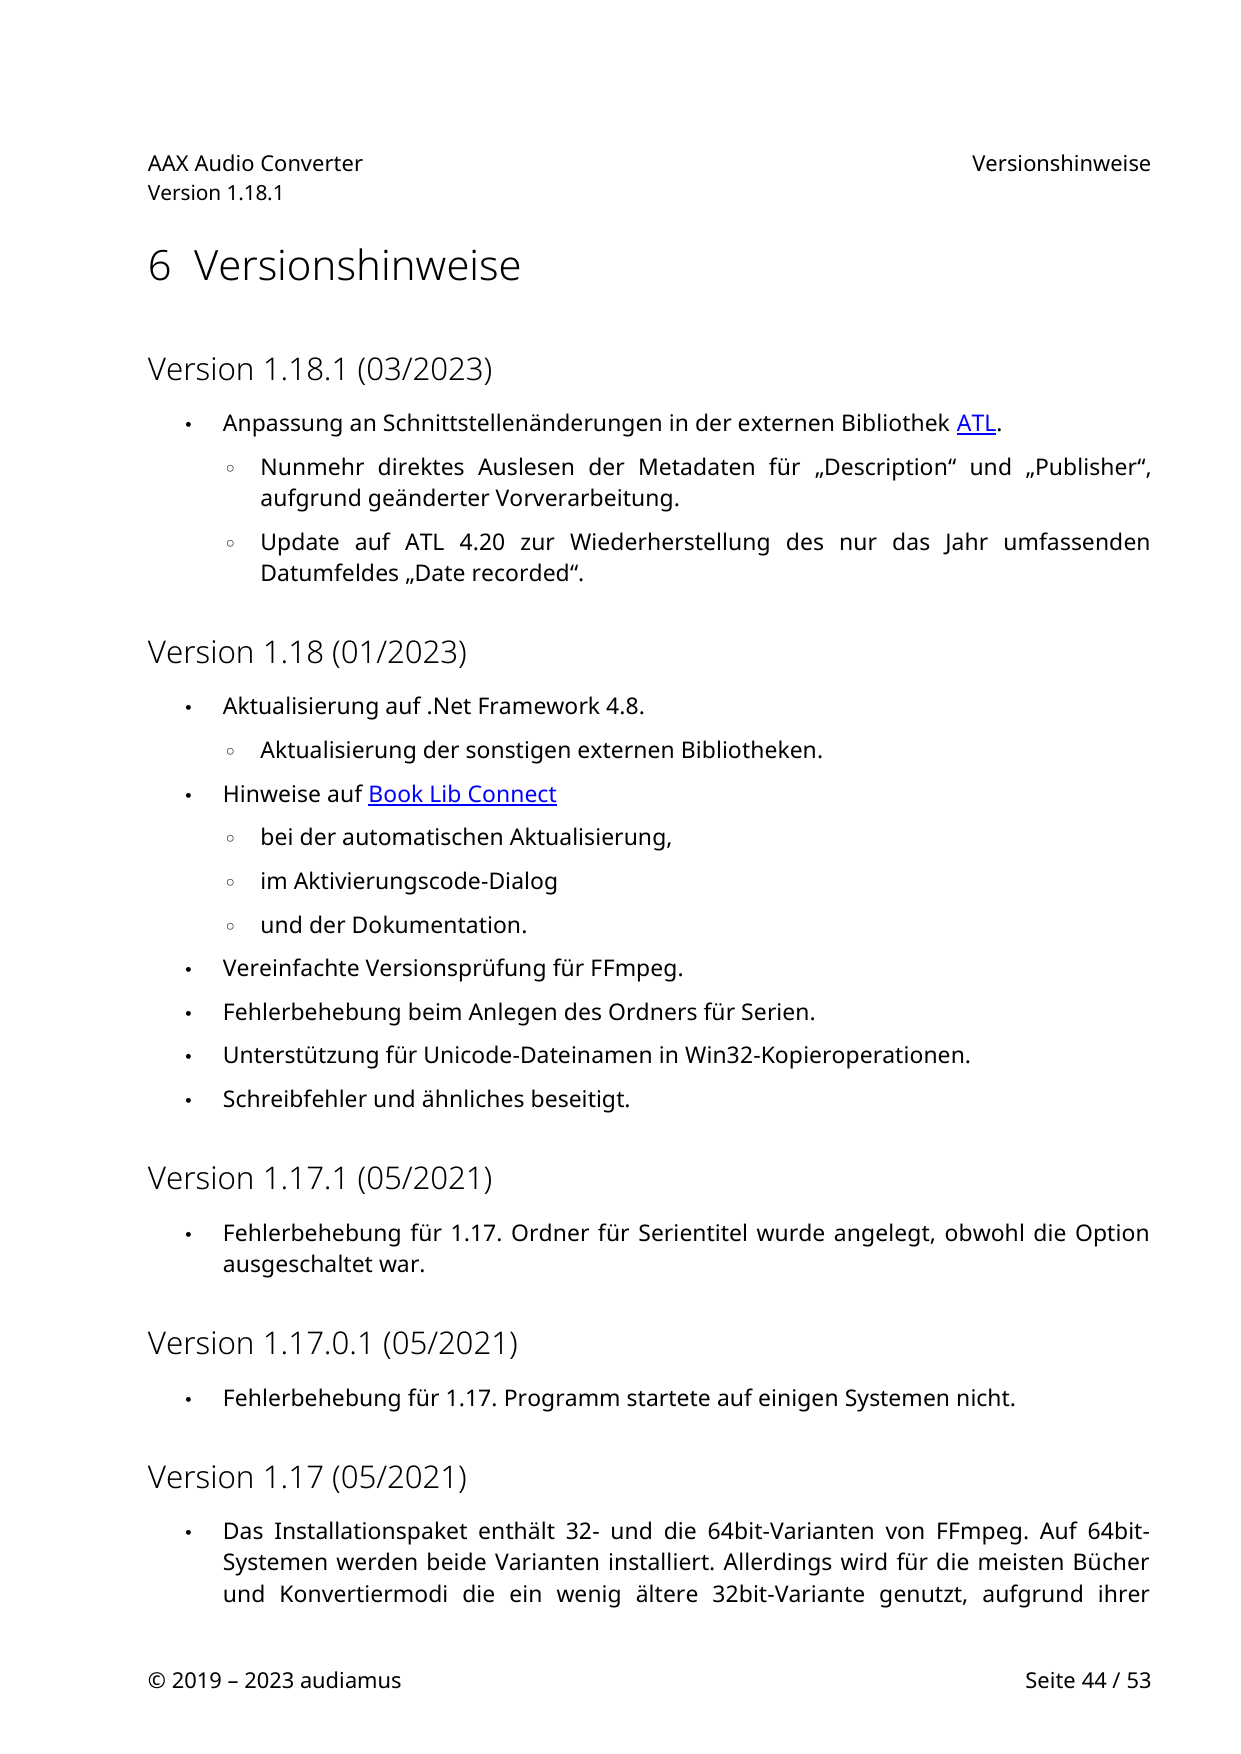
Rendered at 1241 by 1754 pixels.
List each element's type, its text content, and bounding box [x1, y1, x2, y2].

subtitle Versionshinweise [148, 235, 1152, 292]
list Fehlerbehebung für 1.17. Ordner für Serientitel wurde angelegt, obwohl die Option ausgeschaltet war. [185, 1217, 1152, 1279]
list Nunmehr direktes Auslesen der Metadaten für „Description“ und „Publisher“, aufgrund geänderter Vorverarbeitung. [223, 451, 1152, 513]
list Update auf ATL 4.20 zur Wiederherstellung des nur das Jahr umfassenden Datumfeldes „Date recorded“. [223, 526, 1152, 588]
list Aktualisierung auf .Net Framework 4.8. [185, 690, 1152, 722]
list im Aktivierungscode-Dialog [223, 865, 1152, 896]
list Anpassung an Schnittstellenänderungen in der externen Bibliothek ATL. [185, 407, 1152, 438]
list Das Installationspaket enthält 32- und die 64bit-Varianten von FFmpeg. Auf 64bit-Systemen werden beide Varianten installiert. Allerdings wird für die meisten Bücher und Konvertiermodi die ein wenig ältere 32bit-Variante genutzt, aufgrund ihrer [185, 1515, 1152, 1609]
subtitle Version 1.17.1 (05/2021) [148, 1156, 1152, 1199]
subtitle Version 1.18 (01/2023) [148, 630, 1152, 673]
list bei der automatischen Aktualisierung, [223, 821, 1152, 852]
subtitle Version 1.18.1 (03/2023) [148, 347, 1152, 389]
list Unterstützung für Unicode-Dateinamen in Win32-Kopieroperationen. [185, 1039, 1152, 1071]
list Fehlerbehebung beim Anlegen des Ordners für Serien. [185, 996, 1152, 1027]
list Schreibfehler und ähnliches beseitigt. [185, 1083, 1152, 1114]
subtitle Version 1.17 (05/2021) [148, 1454, 1152, 1497]
list Aktualisierung der sonstigen externen Bibliotheken. [223, 734, 1152, 765]
list Vereinfachte Versionsprüfung für FFmpeg. [185, 952, 1152, 983]
list Fehlerbehebung für 1.17. Programm startete auf einigen Systemen nicht. [185, 1381, 1152, 1413]
list Hinweise auf Book Lib Connect [185, 778, 1152, 809]
list und der Dokumentation. [223, 908, 1152, 940]
subtitle Version 1.17.0.1 (05/2021) [148, 1321, 1152, 1364]
